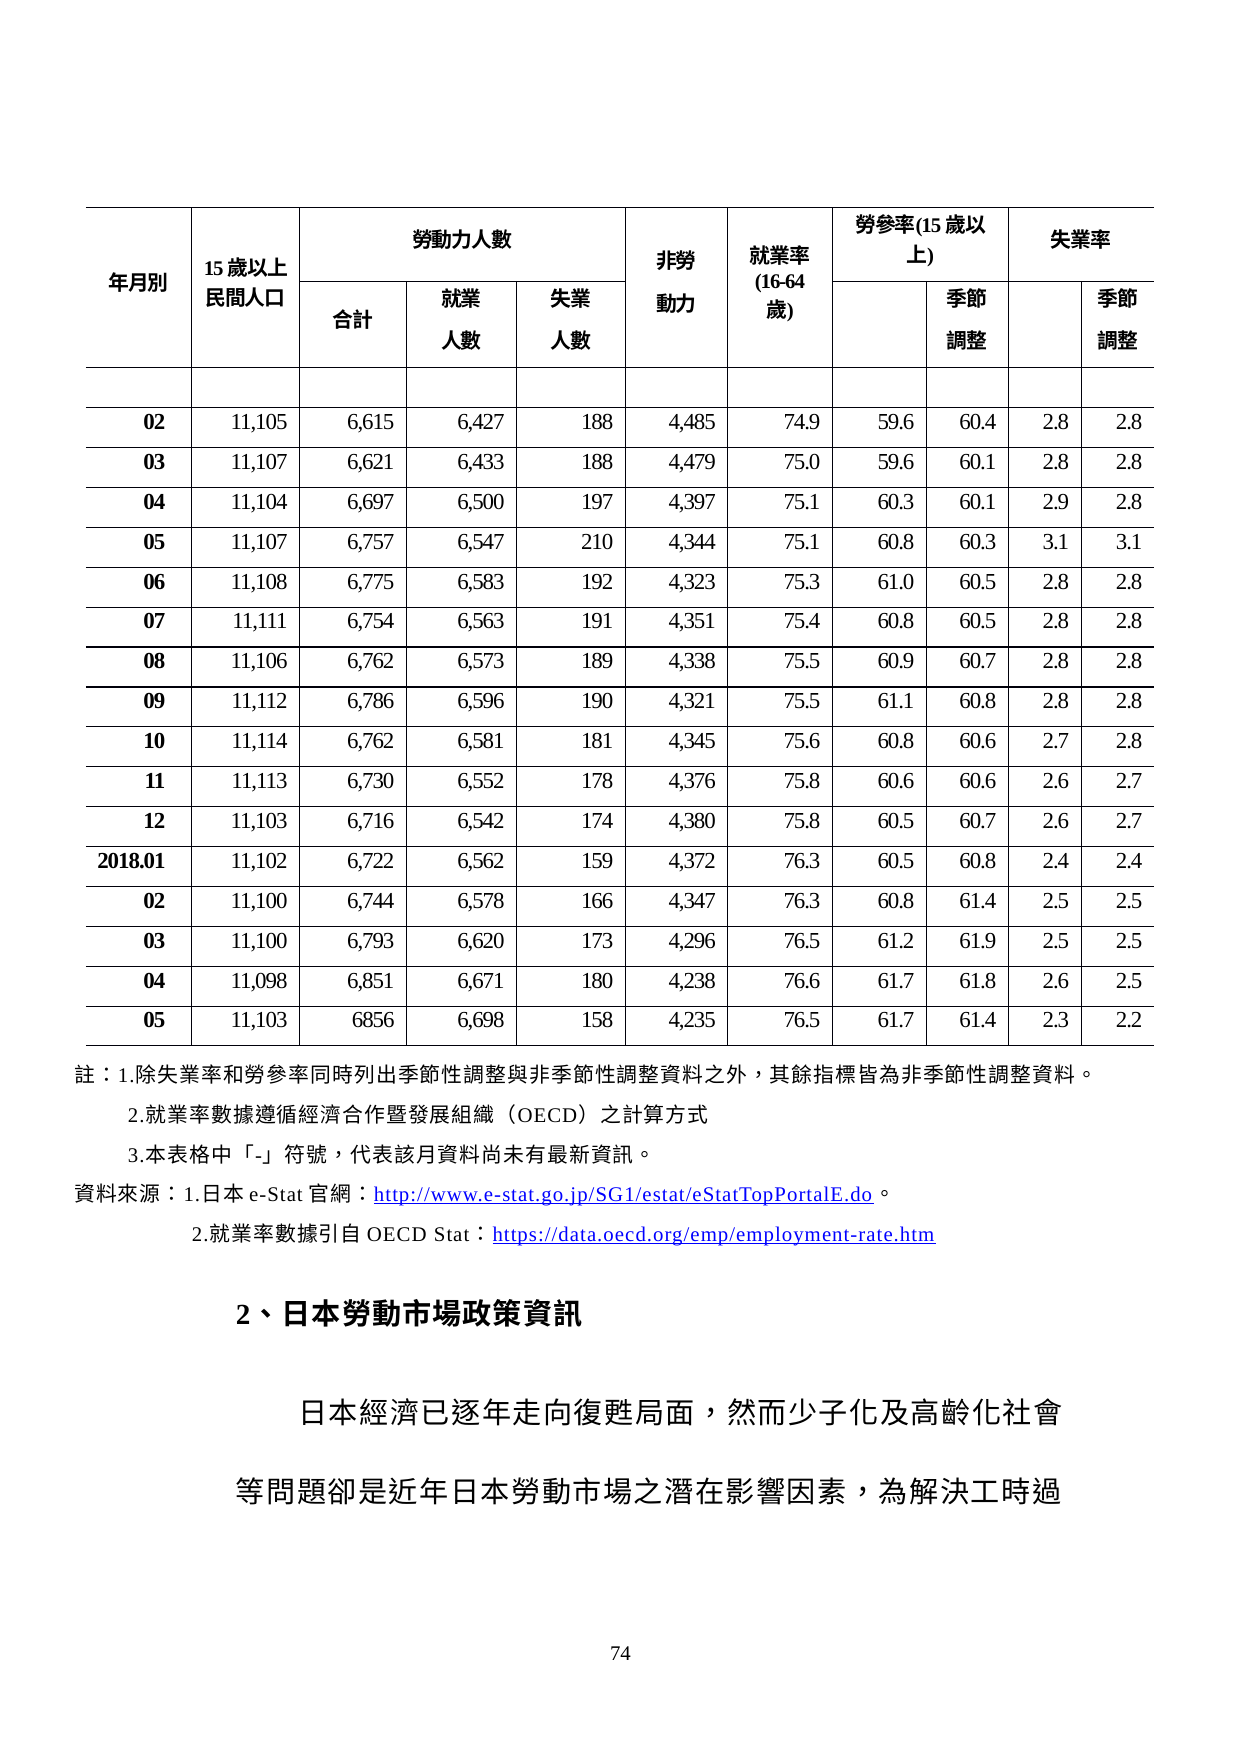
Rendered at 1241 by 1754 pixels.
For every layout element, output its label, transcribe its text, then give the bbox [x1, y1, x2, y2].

table_cell 2.8 [1082, 727, 1154, 766]
table_header 勞參率(15歲以上) [833, 208, 1008, 281]
table_cell 11,104 [192, 488, 299, 527]
table_cell 3.1 [1009, 528, 1081, 567]
table_cell 6,621 [300, 448, 406, 487]
table_cell 75.4 [728, 608, 832, 646]
table_cell 2.6 [1009, 767, 1081, 806]
table_cell 6,697 [300, 488, 406, 527]
table_cell 12 [86, 807, 191, 846]
table_cell 180 [517, 967, 625, 1006]
table_cell 2.8 [1009, 688, 1081, 726]
table_cell 04 [86, 488, 191, 527]
table_cell 11,114 [192, 727, 299, 766]
table_cell 2.4 [1082, 847, 1154, 886]
table_cell 190 [517, 688, 625, 726]
table_cell 失業 人數 [517, 282, 625, 367]
table_cell 2.7 [1082, 767, 1154, 806]
table_cell 11,098 [192, 967, 299, 1006]
table_cell [1009, 282, 1081, 367]
table_cell 11,103 [192, 1007, 299, 1045]
table_cell 61.7 [833, 967, 926, 1006]
table_cell 06 [86, 568, 191, 607]
table_cell 60.8 [833, 887, 926, 926]
table_cell 60.8 [833, 528, 926, 567]
table_cell 6,744 [300, 887, 406, 926]
table_cell 174 [517, 807, 625, 846]
table_cell [1009, 368, 1081, 407]
table_cell 4,344 [626, 528, 727, 567]
table_cell 2.8 [1082, 408, 1154, 447]
table_cell 2.5 [1082, 887, 1154, 926]
table_cell 4,380 [626, 807, 727, 846]
table_cell 61.9 [927, 927, 1008, 966]
table_cell 6,547 [407, 528, 516, 567]
table_cell 60.6 [927, 767, 1008, 806]
table_cell 2.8 [1009, 608, 1081, 646]
table_cell 60.7 [927, 807, 1008, 846]
table_cell 60.8 [927, 688, 1008, 726]
table_cell 166 [517, 887, 625, 926]
table_cell 11,113 [192, 767, 299, 806]
table_cell 4,296 [626, 927, 727, 966]
table_cell 2.6 [1009, 967, 1081, 1006]
table_cell 11,106 [192, 648, 299, 686]
table_cell 76.5 [728, 1007, 832, 1045]
table_header 非勞 動力 [626, 208, 727, 367]
table_cell 189 [517, 648, 625, 686]
table_cell 10 [86, 727, 191, 766]
table_cell 2018.01 [86, 847, 191, 886]
subtitle 2、日本勞動市場政策資訊 [236, 1265, 1063, 1344]
table_cell 2.8 [1082, 688, 1154, 726]
table_cell [728, 368, 832, 407]
table_cell 61.4 [927, 887, 1008, 926]
table_cell 05 [86, 1007, 191, 1045]
table_cell 6,433 [407, 448, 516, 487]
table_cell 4,376 [626, 767, 727, 806]
table_cell 60.3 [927, 528, 1008, 567]
table_cell 6,581 [407, 727, 516, 766]
table_cell 2.8 [1082, 568, 1154, 607]
text 2.就業率數據遵循經濟合作暨發展組織（OECD）之計算方式 [128, 1086, 1172, 1126]
table_cell 6,573 [407, 648, 516, 686]
table_cell 4,485 [626, 408, 727, 447]
table_cell 6,563 [407, 608, 516, 646]
table_cell 76.6 [728, 967, 832, 1006]
table_cell 6,754 [300, 608, 406, 646]
table_header 就業率(16-64歲) [728, 208, 832, 367]
table_cell 4,347 [626, 887, 727, 926]
table_header 年月別 [86, 208, 191, 367]
table_cell 60.5 [927, 608, 1008, 646]
table_cell [192, 368, 299, 407]
table_cell 6,578 [407, 887, 516, 926]
table_cell 6,851 [300, 967, 406, 1006]
table_cell 11,112 [192, 688, 299, 726]
table_cell 2.5 [1009, 887, 1081, 926]
table_header 失業率 [1009, 208, 1154, 281]
table_cell 3.1 [1082, 528, 1154, 567]
table_cell 11 [86, 767, 191, 806]
table_cell 2.8 [1082, 648, 1154, 686]
table_cell 4,397 [626, 488, 727, 527]
table_cell 6,671 [407, 967, 516, 1006]
table_cell 61.7 [833, 1007, 926, 1045]
table_cell 75.8 [728, 807, 832, 846]
table_cell 09 [86, 688, 191, 726]
table_cell 季節 調整 [927, 282, 1008, 367]
table_cell 61.1 [833, 688, 926, 726]
table_cell 75.1 [728, 488, 832, 527]
table_cell 11,111 [192, 608, 299, 646]
text 3.本表格中「-」符號，代表該月資料尚未有最新資訊。 [128, 1126, 1224, 1166]
table_cell 75.8 [728, 767, 832, 806]
table_cell 210 [517, 528, 625, 567]
table_cell 75.6 [728, 727, 832, 766]
table_cell [626, 368, 727, 407]
table_cell [1082, 368, 1154, 407]
table_cell 159 [517, 847, 625, 886]
table_cell 11,105 [192, 408, 299, 447]
text 日本經濟已逐年走向復甦局面，然而少子化及高齡化社會等問題卻是近年日本勞動市場之潛在影響因素，為解決工時過 [236, 1364, 1063, 1523]
table_cell 11,108 [192, 568, 299, 607]
table_cell 60.8 [833, 608, 926, 646]
table_cell 76.5 [728, 927, 832, 966]
table_cell 61.8 [927, 967, 1008, 1006]
table_cell 4,479 [626, 448, 727, 487]
table_cell 03 [86, 927, 191, 966]
table_cell 2.9 [1009, 488, 1081, 527]
table_cell 60.6 [927, 727, 1008, 766]
table_cell 合計 [300, 282, 406, 367]
table_cell 59.6 [833, 408, 926, 447]
table_cell 4,345 [626, 727, 727, 766]
table_cell 6,716 [300, 807, 406, 846]
table_cell 192 [517, 568, 625, 607]
table_cell 6,552 [407, 767, 516, 806]
table_cell 07 [86, 608, 191, 646]
table_cell 75.0 [728, 448, 832, 487]
table_cell [300, 368, 406, 407]
table_cell 60.7 [927, 648, 1008, 686]
table_cell 6,793 [300, 927, 406, 966]
table_cell 60.8 [927, 847, 1008, 886]
table_cell 2.5 [1082, 967, 1154, 1006]
table_cell 6,500 [407, 488, 516, 527]
table_header 15歲以上民間人口 [192, 208, 299, 367]
table_cell 75.5 [728, 688, 832, 726]
table_cell 60.6 [833, 767, 926, 806]
table_cell 60.5 [833, 847, 926, 886]
table_cell 2.8 [1009, 648, 1081, 686]
table_cell 4,372 [626, 847, 727, 886]
table_cell [517, 368, 625, 407]
table_cell 4,351 [626, 608, 727, 646]
table_cell 2.4 [1009, 847, 1081, 886]
table_cell 2.3 [1009, 1007, 1081, 1045]
table_cell 75.3 [728, 568, 832, 607]
text 註：1.除失業率和勞參率同時列出季節性調整與非季節性調整資料之外，其餘指標皆為非季節性調整資料。 [74, 1046, 1172, 1086]
table_cell 60.5 [927, 568, 1008, 607]
table_cell 6,698 [407, 1007, 516, 1045]
table_cell 6,775 [300, 568, 406, 607]
table_cell [927, 368, 1008, 407]
table_cell 61.4 [927, 1007, 1008, 1045]
table_cell 59.6 [833, 448, 926, 487]
table_cell 11,100 [192, 887, 299, 926]
table_cell 60.8 [833, 727, 926, 766]
table_cell 60.1 [927, 488, 1008, 527]
table_cell [407, 368, 516, 407]
table_cell 4,323 [626, 568, 727, 607]
table_cell 181 [517, 727, 625, 766]
table_cell 6,722 [300, 847, 406, 886]
table_cell 2.7 [1082, 807, 1154, 846]
table_cell [86, 368, 191, 407]
table_cell 2.8 [1009, 408, 1081, 447]
table_cell [833, 282, 926, 367]
table_cell 76.3 [728, 887, 832, 926]
table_cell 02 [86, 887, 191, 926]
table_cell 6,583 [407, 568, 516, 607]
table_header 勞動力人數 [300, 208, 625, 281]
table_cell 188 [517, 408, 625, 447]
table_cell 60.4 [927, 408, 1008, 447]
table_cell 6,757 [300, 528, 406, 567]
table_cell 6,562 [407, 847, 516, 886]
table_cell 6,762 [300, 727, 406, 766]
table_cell 75.5 [728, 648, 832, 686]
table_cell 2.8 [1082, 488, 1154, 527]
table_cell 2.2 [1082, 1007, 1154, 1045]
table_cell 60.3 [833, 488, 926, 527]
table_cell [833, 368, 926, 407]
table_cell 4,338 [626, 648, 727, 686]
table_cell 2.5 [1009, 927, 1081, 966]
table_cell 03 [86, 448, 191, 487]
table_cell 05 [86, 528, 191, 567]
table_cell 6,615 [300, 408, 406, 447]
table_cell 4,238 [626, 967, 727, 1006]
table_cell 60.9 [833, 648, 926, 686]
table_cell 6,786 [300, 688, 406, 726]
table_cell 6,730 [300, 767, 406, 806]
table_cell 191 [517, 608, 625, 646]
table_cell 158 [517, 1007, 625, 1045]
table_cell 2.5 [1082, 927, 1154, 966]
table_cell 2.8 [1009, 568, 1081, 607]
table_cell 2.8 [1082, 448, 1154, 487]
table_cell 188 [517, 448, 625, 487]
table_cell 60.1 [927, 448, 1008, 487]
table_cell 197 [517, 488, 625, 527]
table_cell 76.3 [728, 847, 832, 886]
table_cell 61.2 [833, 927, 926, 966]
table_cell 08 [86, 648, 191, 686]
text 2.就業率數據引自OECD Stat：https://data.oecd.org/emp/employment-rate.htm [162, 1205, 1063, 1245]
table_cell 2.7 [1009, 727, 1081, 766]
table_cell 173 [517, 927, 625, 966]
table_cell 6,596 [407, 688, 516, 726]
table_cell 75.1 [728, 528, 832, 567]
table_cell 4,321 [626, 688, 727, 726]
table_cell 11,102 [192, 847, 299, 886]
table_cell 60.5 [833, 807, 926, 846]
table_cell 季節 調整 [1082, 282, 1154, 367]
table_cell 178 [517, 767, 625, 806]
table_cell 2.8 [1082, 608, 1154, 646]
table_cell 2.8 [1009, 448, 1081, 487]
table_cell 6,762 [300, 648, 406, 686]
table_cell 04 [86, 967, 191, 1006]
table_cell 11,107 [192, 528, 299, 567]
table_cell 61.0 [833, 568, 926, 607]
table_cell 6,427 [407, 408, 516, 447]
table_cell 02 [86, 408, 191, 447]
text 資料來源：1.日本e-Stat官網：http://www.e-stat.go.jp/SG1/estat/eStatTopPortalE.do。 [74, 1166, 1063, 1205]
table_cell 11,107 [192, 448, 299, 487]
table_cell 4,235 [626, 1007, 727, 1045]
table_cell 6856 [300, 1007, 406, 1045]
table_cell 2.6 [1009, 807, 1081, 846]
table_cell 74.9 [728, 408, 832, 447]
table_cell 就業 人數 [407, 282, 516, 367]
table_cell 11,100 [192, 927, 299, 966]
table_cell 11,103 [192, 807, 299, 846]
table_cell 6,542 [407, 807, 516, 846]
table_cell 6,620 [407, 927, 516, 966]
